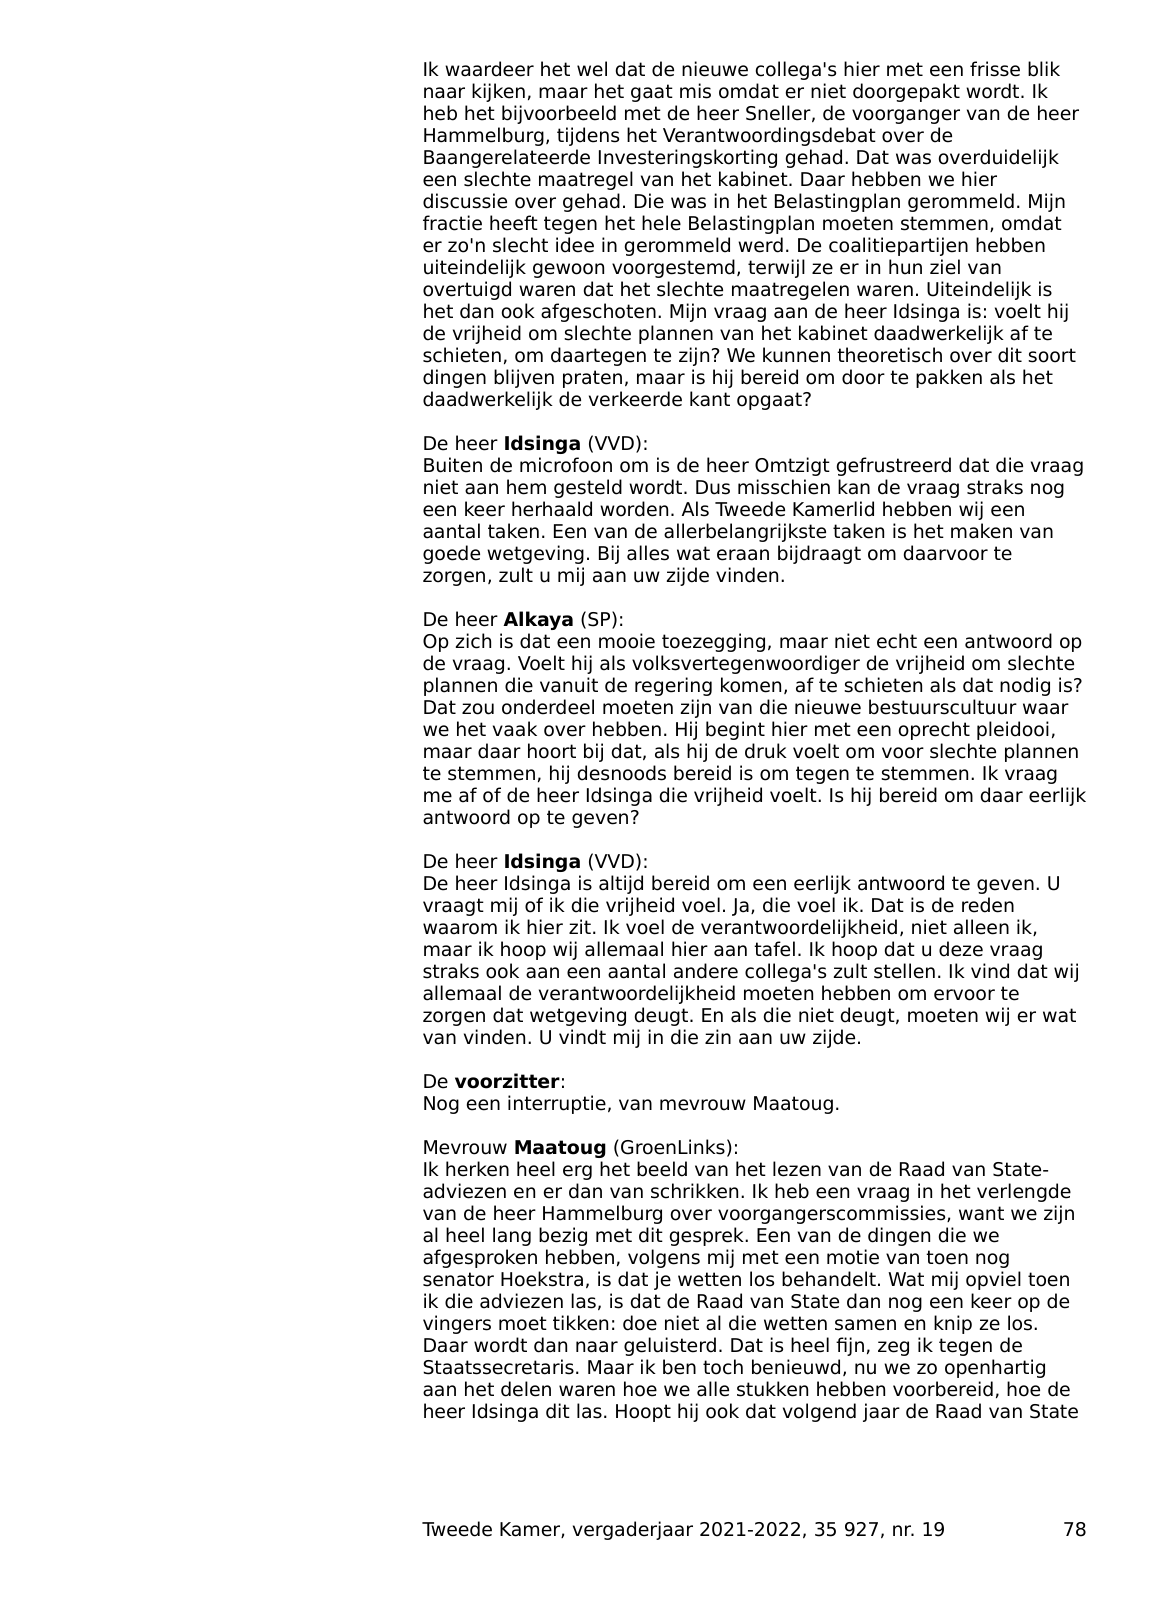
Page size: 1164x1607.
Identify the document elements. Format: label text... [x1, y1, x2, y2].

text De heer Idsinga (VVD): [422, 433, 1087, 455]
text De heer Idsinga is altijd bereid om een eerlijk antwoord te geven. U vraagt mij of ik die vrijheid voel. Ja, die voel ik. Dat is de reden waarom ik hier zit. Ik voel de verantwoordelijkheid, niet alleen ik, maar ik hoop wij allemaal hier aan tafel. Ik hoop dat u deze vraag straks ook aan een aantal andere collega's zult stellen. Ik vind dat wij allemaal de verantwoordelijkheid moeten hebben om ervoor te zorgen dat wetgeving deugt. En als die niet deugt, moeten wij er wat van vinden. U vindt mij in die zin aan uw zijde. [422, 873, 1087, 1049]
text Ik herken heel erg het beeld van het lezen van de Raad van State-adviezen en er dan van schrikken. Ik heb een vraag in het verlengde van de heer Hammelburg over voorgangerscommissies, want we zijn al heel lang bezig met dit gesprek. Een van de dingen die we afgesproken hebben, volgens mij met een motie van toen nog senator Hoekstra, is dat je wetten los behandelt. Wat mij opviel toen ik die adviezen las, is dat de Raad van State dan nog een keer op de vingers moet tikken: doe niet al die wetten samen en knip ze los. Daar wordt dan naar geluisterd. Dat is heel fijn, zeg ik tegen de Staatssecretaris. Maar ik ben toch benieuwd, nu we zo openhartig aan het delen waren hoe we alle stukken hebben voorbereid, hoe de heer Idsinga dit las. Hoopt hij ook dat volgend jaar de Raad van State [422, 1159, 1087, 1423]
text Mevrouw Maatoug (GroenLinks): [422, 1137, 1087, 1159]
text De heer Idsinga (VVD): [422, 851, 1087, 873]
text Nog een interruptie, van mevrouw Maatoug. [422, 1093, 1087, 1115]
text Op zich is dat een mooie toezegging, maar niet echt een antwoord op de vraag. Voelt hij als volksvertegenwoordiger de vrijheid om slechte plannen die vanuit de regering komen, af te schieten als dat nodig is? Dat zou onderdeel moeten zijn van die nieuwe bestuurscultuur waar we het vaak over hebben. Hij begint hier met een oprecht pleidooi, maar daar hoort bij dat, als hij de druk voelt om voor slechte plannen te stemmen, hij desnoods bereid is om tegen te stemmen. Ik vraag me af of de heer Idsinga die vrijheid voelt. Is hij bereid om daar eerlijk antwoord op te geven? [422, 631, 1087, 829]
text De heer Alkaya (SP): [422, 609, 1087, 631]
text Buiten de microfoon om is de heer Omtzigt gefrustreerd dat die vraag niet aan hem gesteld wordt. Dus misschien kan de vraag straks nog een keer herhaald worden. Als Tweede Kamerlid hebben wij een aantal taken. Een van de allerbelangrijkste taken is het maken van goede wetgeving. Bij alles wat eraan bijdraagt om daarvoor te zorgen, zult u mij aan uw zijde vinden. [422, 455, 1087, 587]
text De voorzitter: [422, 1071, 1087, 1093]
text Ik waardeer het wel dat de nieuwe collega's hier met een frisse blik naar kijken, maar het gaat mis omdat er niet doorgepakt wordt. Ik heb het bijvoorbeeld met de heer Sneller, de voorganger van de heer Hammelburg, tijdens het Verantwoordingsdebat over de Baangerelateerde Investeringskorting gehad. Dat was overduidelijk een slechte maatregel van het kabinet. Daar hebben we hier discussie over gehad. Die was in het Belastingplan gerommeld. Mijn fractie heeft tegen het hele Belastingplan moeten stemmen, omdat er zo'n slecht idee in gerommeld werd. De coalitiepartijen hebben uiteindelijk gewoon voorgestemd, terwijl ze er in hun ziel van overtuigd waren dat het slechte maatregelen waren. Uiteindelijk is het dan ook afgeschoten. Mijn vraag aan de heer Idsinga is: voelt hij de vrijheid om slechte plannen van het kabinet daadwerkelijk af te schieten, om daartegen te zijn? We kunnen theoretisch over dit soort dingen blijven praten, maar is hij bereid om door te pakken als het daadwerkelijk de verkeerde kant opgaat? [422, 59, 1087, 411]
